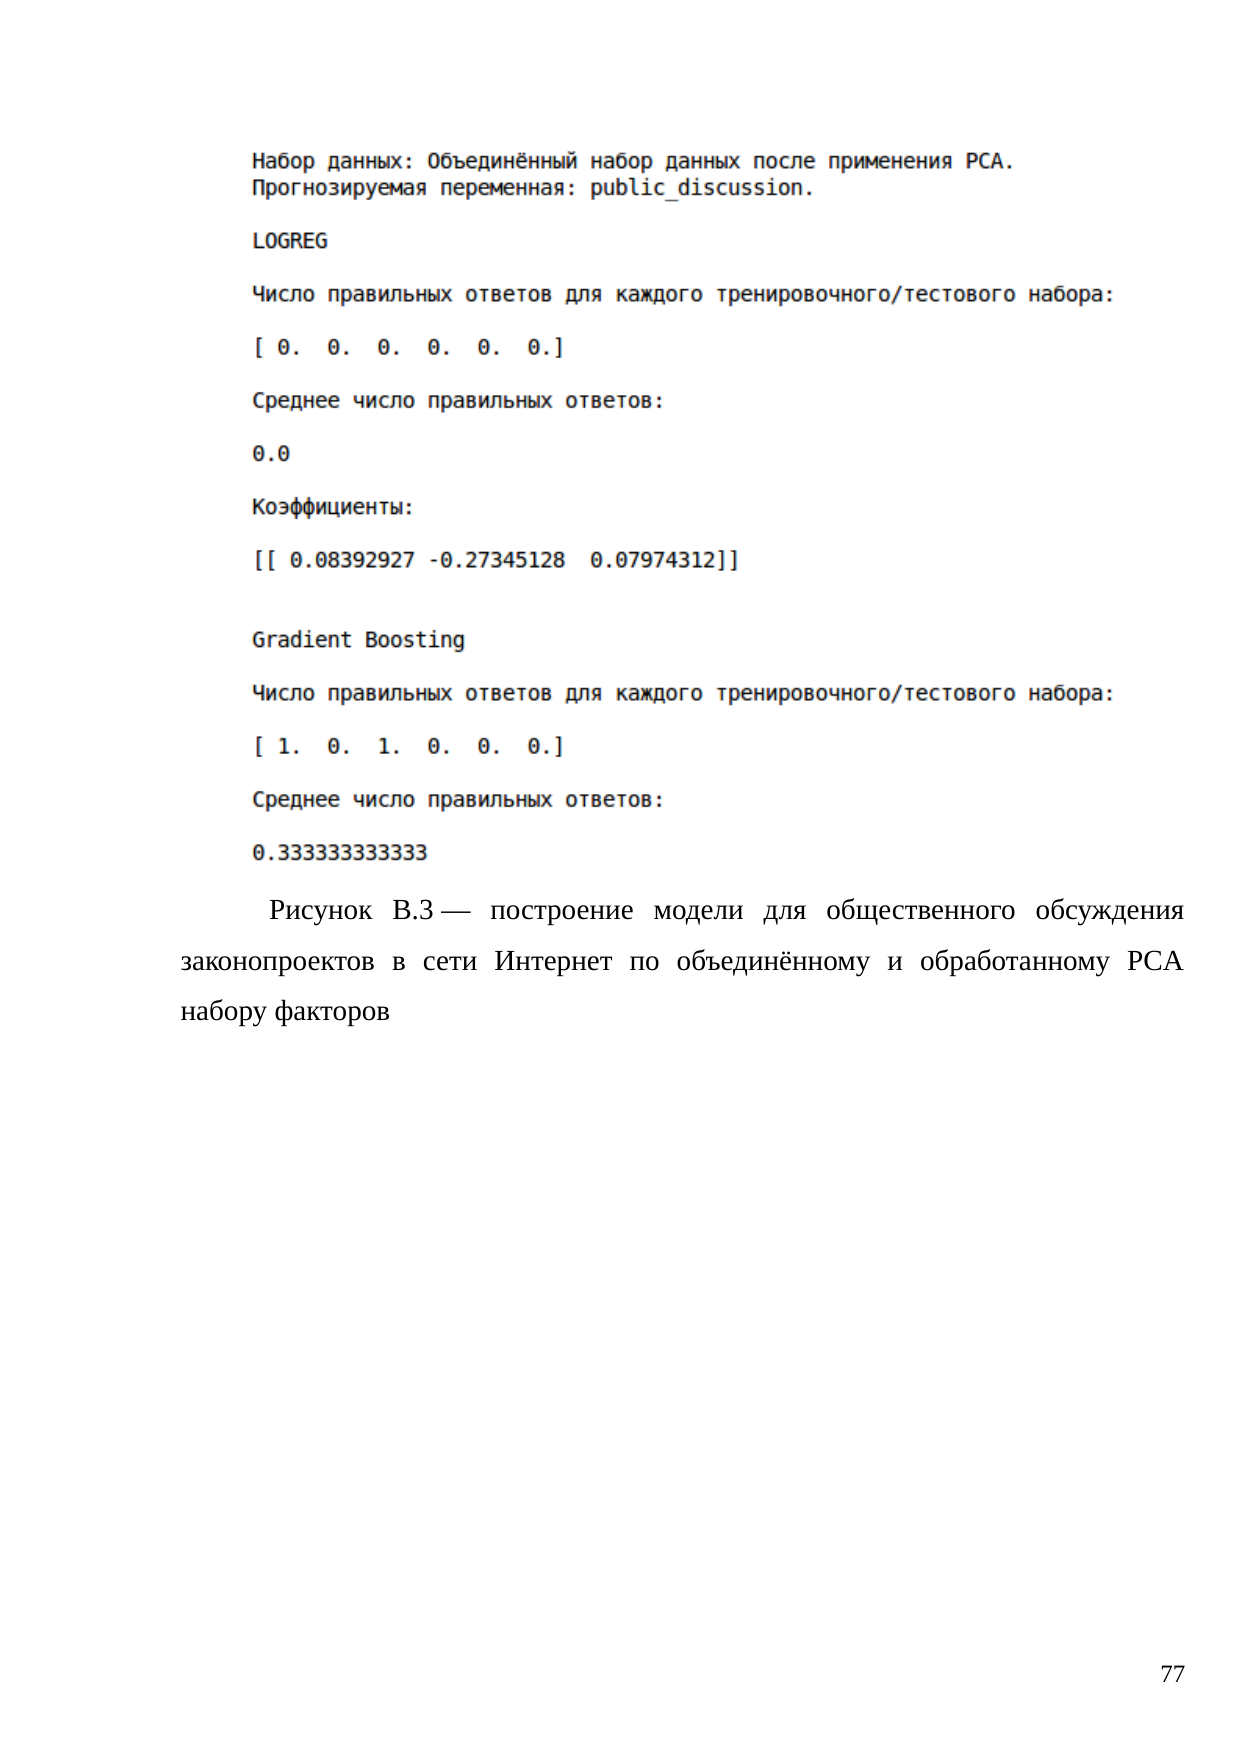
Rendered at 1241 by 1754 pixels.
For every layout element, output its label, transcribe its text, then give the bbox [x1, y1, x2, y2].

text Рисунок В.3 — построение модели для общественного обсуждения законопроектов в сети Интернет по объединённому и обработанному PCA набору факторов [180, 876, 1185, 1027]
picture [243, 139, 1122, 876]
